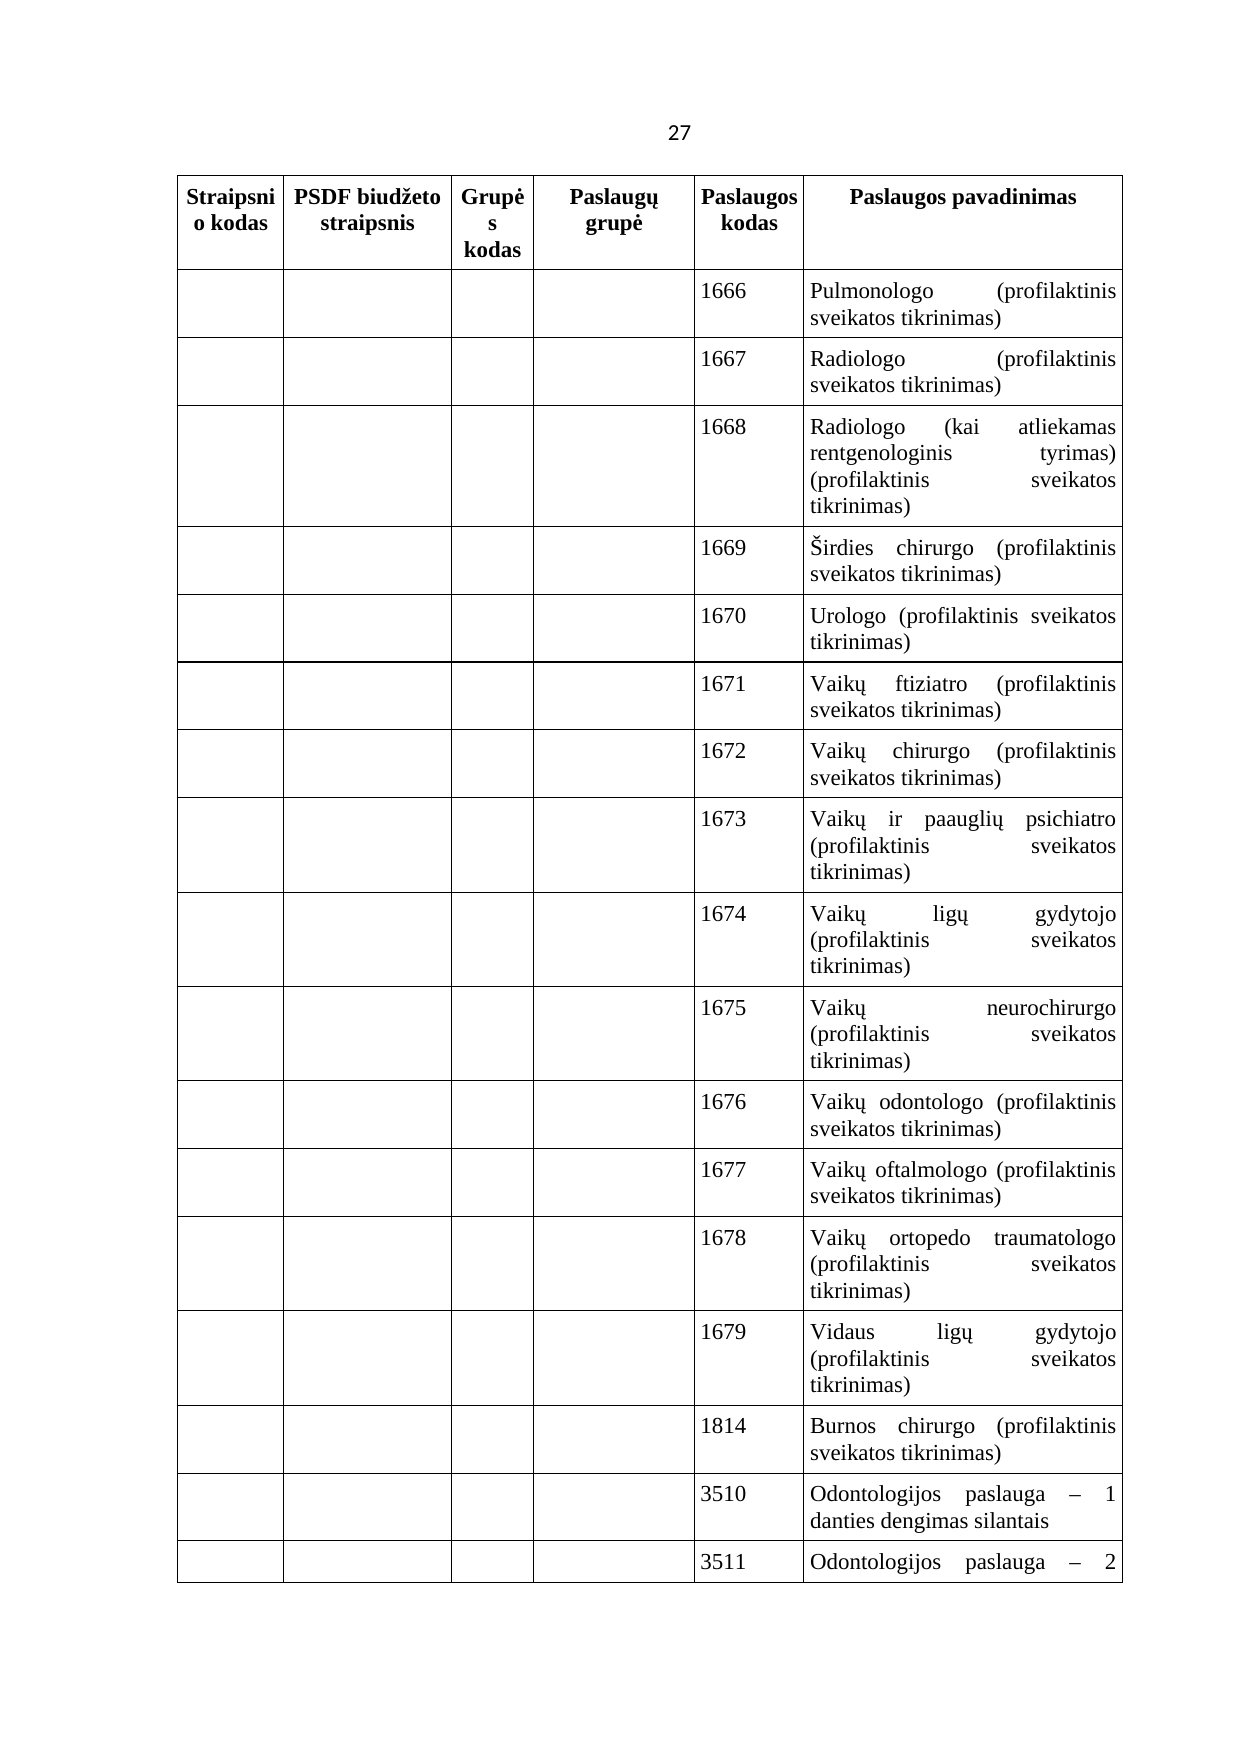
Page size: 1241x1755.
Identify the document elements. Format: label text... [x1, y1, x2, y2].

table_cell [284, 1406, 451, 1472]
table_cell [178, 987, 283, 1080]
table_cell [534, 338, 694, 405]
table_cell [452, 1311, 533, 1404]
table_cell [534, 595, 694, 661]
table_cell Burnos chirurgo (profilaktinis sveikatos tikrinimas) [804, 1406, 1122, 1472]
table_cell [534, 1081, 694, 1148]
table_cell [534, 798, 694, 892]
table_cell [284, 663, 451, 729]
table_cell [178, 527, 283, 593]
table_cell [178, 338, 283, 405]
table_header Paslaugų grupė [534, 176, 694, 269]
table_cell [534, 1541, 694, 1582]
table_cell [452, 798, 533, 892]
table_cell [534, 1311, 694, 1404]
table_cell 1671 [695, 663, 803, 729]
table_cell Odontologijos paslauga – 1 danties dengimas silantais [804, 1474, 1122, 1540]
table_cell [178, 1081, 283, 1148]
table_cell [178, 1311, 283, 1404]
table_cell [178, 1149, 283, 1216]
table_cell [178, 893, 283, 986]
table_cell Vidaus ligų gydytojo (profilaktinis sveikatos tikrinimas) [804, 1311, 1122, 1404]
table_cell [178, 663, 283, 729]
table_cell [534, 527, 694, 593]
table_cell [452, 406, 533, 526]
table_cell [284, 338, 451, 405]
table_cell [452, 730, 533, 797]
table_cell [452, 270, 533, 337]
table_cell [452, 663, 533, 729]
table_cell [178, 798, 283, 892]
table_cell [452, 893, 533, 986]
table_cell Urologo (profilaktinis sveikatos tikrinimas) [804, 595, 1122, 661]
table_cell Vaikų ftiziatro (profilaktinis sveikatos tikrinimas) [804, 663, 1122, 729]
table_cell 1677 [695, 1149, 803, 1216]
table_cell [284, 1311, 451, 1404]
table_cell [534, 1406, 694, 1472]
table_cell 1679 [695, 1311, 803, 1404]
table_cell [178, 1217, 283, 1310]
table_cell [178, 1541, 283, 1582]
table_cell 1670 [695, 595, 803, 661]
table_header Grupės kodas [452, 176, 533, 269]
table_cell [452, 1149, 533, 1216]
table_cell [284, 1081, 451, 1148]
table_cell Radiologo (profilaktinis sveikatos tikrinimas) [804, 338, 1122, 405]
table_cell [452, 1081, 533, 1148]
table_cell [452, 987, 533, 1080]
table_cell Odontologijos paslauga – 2 [804, 1541, 1122, 1582]
table_cell 1666 [695, 270, 803, 337]
table_cell Vaikų ortopedo traumatologo (profilaktinis sveikatos tikrinimas) [804, 1217, 1122, 1310]
table_cell [534, 1217, 694, 1310]
table_cell 1678 [695, 1217, 803, 1310]
table_cell 1668 [695, 406, 803, 526]
table_cell Vaikų ir paauglių psichiatro (profilaktinis sveikatos tikrinimas) [804, 798, 1122, 892]
table_cell [534, 730, 694, 797]
table_cell 3511 [695, 1541, 803, 1582]
table_cell [534, 987, 694, 1080]
table_cell [452, 1541, 533, 1582]
table_cell [284, 730, 451, 797]
table_cell [284, 270, 451, 337]
table_cell [534, 893, 694, 986]
table_cell [178, 270, 283, 337]
table_cell [178, 595, 283, 661]
table_header Paslaugos kodas [695, 176, 803, 269]
table_cell [452, 1217, 533, 1310]
table_cell 3510 [695, 1474, 803, 1540]
table_cell Vaikų oftalmologo (profilaktinis sveikatos tikrinimas) [804, 1149, 1122, 1216]
table_cell 1669 [695, 527, 803, 593]
table_cell 1674 [695, 893, 803, 986]
table_cell [452, 595, 533, 661]
table_cell [534, 663, 694, 729]
table_cell [178, 1406, 283, 1472]
table_cell 1673 [695, 798, 803, 892]
table_cell [452, 527, 533, 593]
table_cell Vaikų chirurgo (profilaktinis sveikatos tikrinimas) [804, 730, 1122, 797]
table_cell [452, 1406, 533, 1472]
table_cell Vaikų neurochirurgo (profilaktinis sveikatos tikrinimas) [804, 987, 1122, 1080]
table_header Straipsnio kodas [178, 176, 283, 269]
table_cell [284, 1149, 451, 1216]
table_cell [284, 987, 451, 1080]
table_cell 1672 [695, 730, 803, 797]
table_cell Radiologo (kai atliekamas rentgenologinis tyrimas) (profilaktinis sveikatos tikrinimas) [804, 406, 1122, 526]
table_cell Vaikų odontologo (profilaktinis sveikatos tikrinimas) [804, 1081, 1122, 1148]
table_cell [284, 1474, 451, 1540]
table_cell [284, 595, 451, 661]
table_cell [534, 270, 694, 337]
table_header PSDF biudžeto straipsnis [284, 176, 451, 269]
table_cell 1814 [695, 1406, 803, 1472]
table_cell [284, 893, 451, 986]
table_cell [534, 1474, 694, 1540]
table_cell [284, 406, 451, 526]
table_cell [284, 798, 451, 892]
table_cell [178, 1474, 283, 1540]
table_cell Pulmonologo (profilaktinis sveikatos tikrinimas) [804, 270, 1122, 337]
table_cell [284, 1217, 451, 1310]
table_cell [534, 406, 694, 526]
table_header Paslaugos pavadinimas [804, 176, 1122, 269]
table_cell Vaikų ligų gydytojo (profilaktinis sveikatos tikrinimas) [804, 893, 1122, 986]
table_cell Širdies chirurgo (profilaktinis sveikatos tikrinimas) [804, 527, 1122, 593]
table_cell [534, 1149, 694, 1216]
table_cell [178, 730, 283, 797]
table_cell [284, 527, 451, 593]
table_cell 1667 [695, 338, 803, 405]
table_cell [284, 1541, 451, 1582]
table_cell [178, 406, 283, 526]
table_cell 1675 [695, 987, 803, 1080]
table_cell [452, 338, 533, 405]
table_cell [452, 1474, 533, 1540]
table_cell 1676 [695, 1081, 803, 1148]
